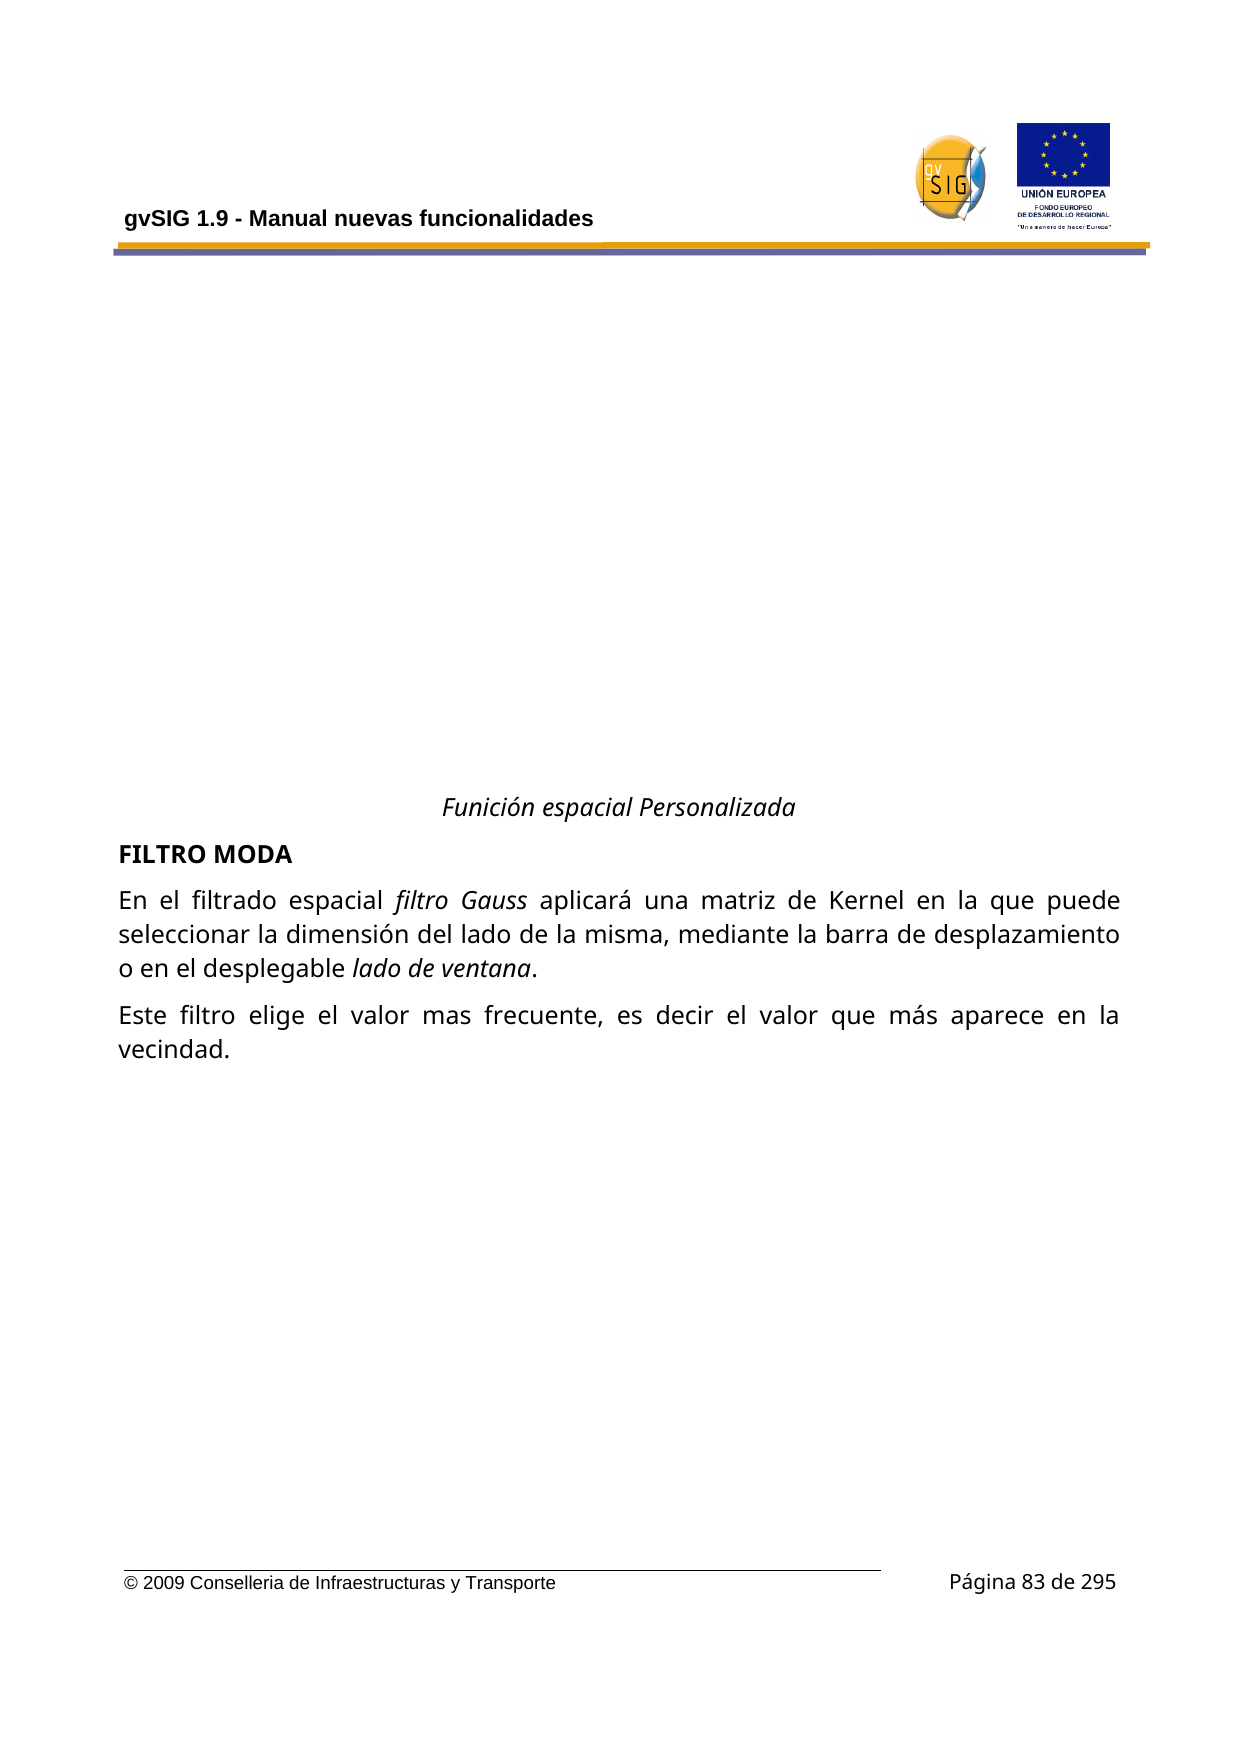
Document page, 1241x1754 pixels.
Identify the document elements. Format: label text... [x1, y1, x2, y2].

text FILTRO MODA [118, 836, 1122, 870]
text En el filtrado espacial filtro Gauss aplicará una matriz de Kernel en la que puede seleccionar la dimensión del lado de la misma, mediante la barra de desplazamiento o en el desplegable lado de ventana. [118, 883, 1122, 985]
picture [1015, 123, 1112, 232]
picture [914, 134, 987, 222]
text Este filtro elige el valor mas frecuente, es decir el valor que más aparece en la vecindad. [118, 997, 1122, 1066]
text Funición espacial Personalizada [118, 790, 1122, 824]
